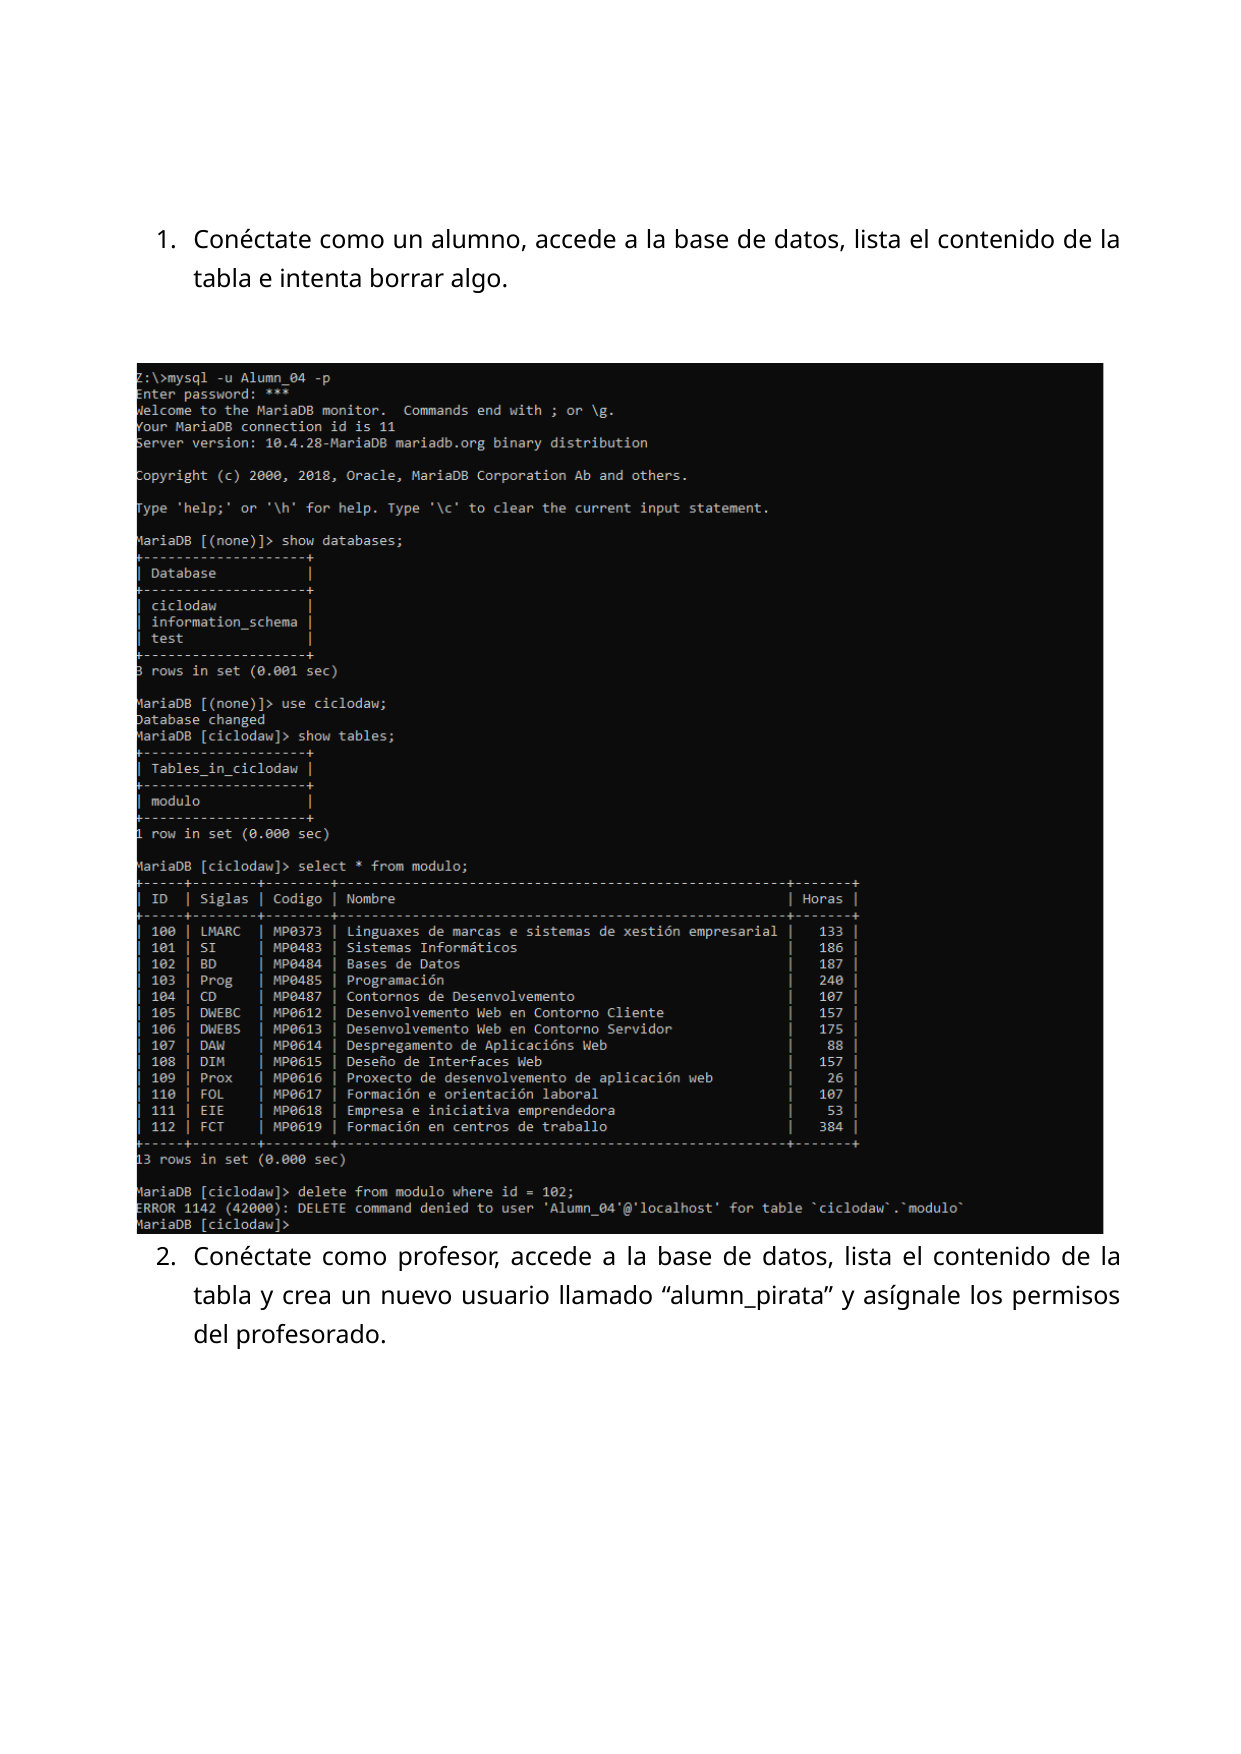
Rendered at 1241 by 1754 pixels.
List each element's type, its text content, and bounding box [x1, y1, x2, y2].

list Conéctate como un alumno, accede a la base de datos, lista el contenido de la tabla e intenta borrar algo. [156, 221, 1122, 294]
picture [136, 363, 1104, 1234]
list Conéctate como profesor, accede a la base de datos, lista el contenido de la tabla y crea un nuevo usuario llamado “alumn_pirata” y asígnale los permisos del profesorado. [156, 1028, 1122, 1351]
